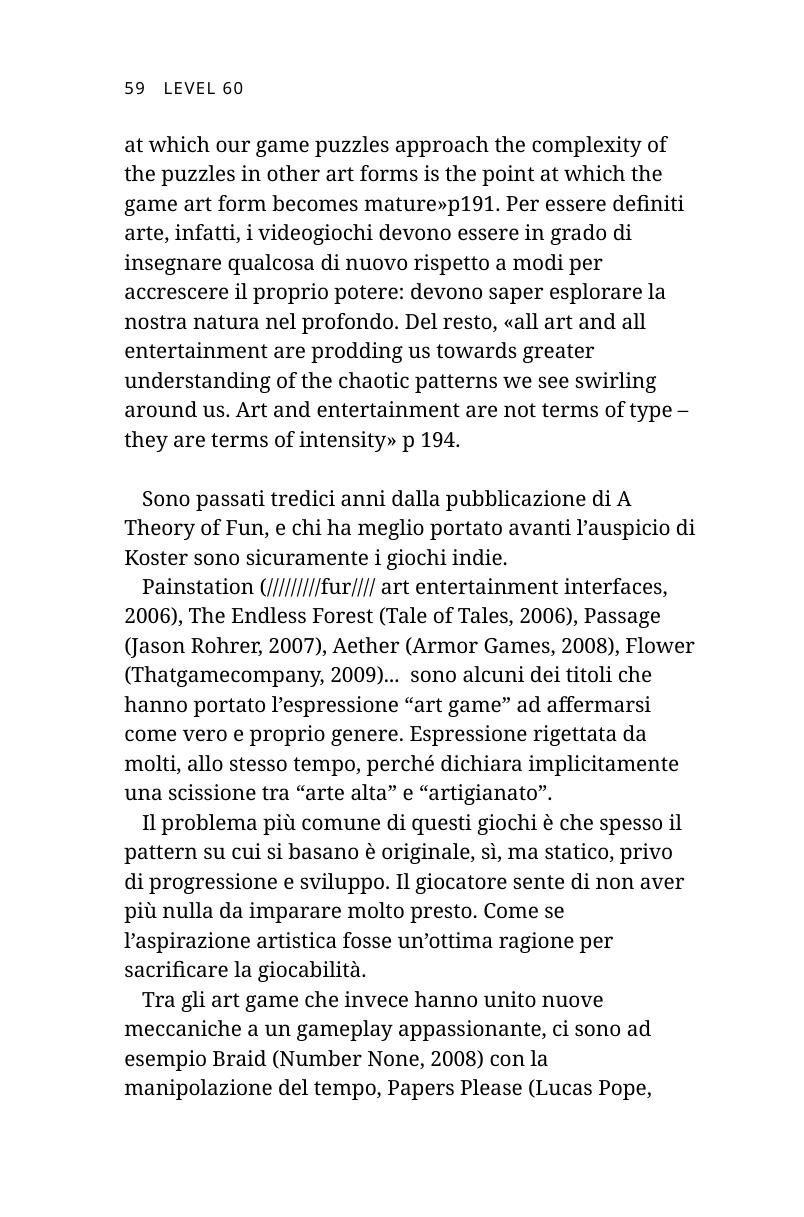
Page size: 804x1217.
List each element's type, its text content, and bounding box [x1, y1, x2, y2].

text Il problema più comune di questi giochi è che spesso il pattern su cui si basano è originale, sì, ma statico, privo di progressione e sviluppo. Il giocatore sente di non aver più nulla da imparare molto presto. Come se l’aspirazione artistica fosse un’ottima ragione per sacrificare la giocabilità. [124, 807, 697, 984]
text Sono passati tredici anni dalla pubblicazione di A Theory of Fun, e chi ha meglio portato avanti l’auspicio di Koster sono sicuramente i giochi indie. [124, 483, 697, 571]
text Tra gli art game che invece hanno unito nuove meccaniche a un gameplay appassionante, ci sono ad esempio Braid (Number None, 2008) con la manipolazione del tempo, Papers Please (Lucas Pope, [124, 984, 697, 1102]
text at which our game puzzles approach the complexity of the puzzles in other art forms is the point at which the game art form becomes mature»p191. Per essere definiti arte, infatti, i videogiochi devono essere in grado di insegnare qualcosa di nuovo rispetto a modi per accrescere il proprio potere: devono saper esplorare la nostra natura nel profondo. Del resto, «all art and all entertainment are prodding us towards greater understanding of the chaotic patterns we see swirling around us. Art and entertainment are not terms of type – they are terms of intensity» p 194. [124, 129, 697, 453]
text Painstation (/////////fur//// art entertainment interfaces, 2006), The Endless Forest (Tale of Tales, 2006), Passage (Jason Rohrer, 2007), Aether (Armor Games, 2008), Flower (Thatgamecompany, 2009)... sono alcuni dei titoli che hanno portato l’espressione “art game” ad affermarsi come vero e proprio genere. Espressione rigettata da molti, allo stesso tempo, perché dichiara implicitamente una scissione tra “arte alta” e “artigianato”. [124, 571, 697, 807]
